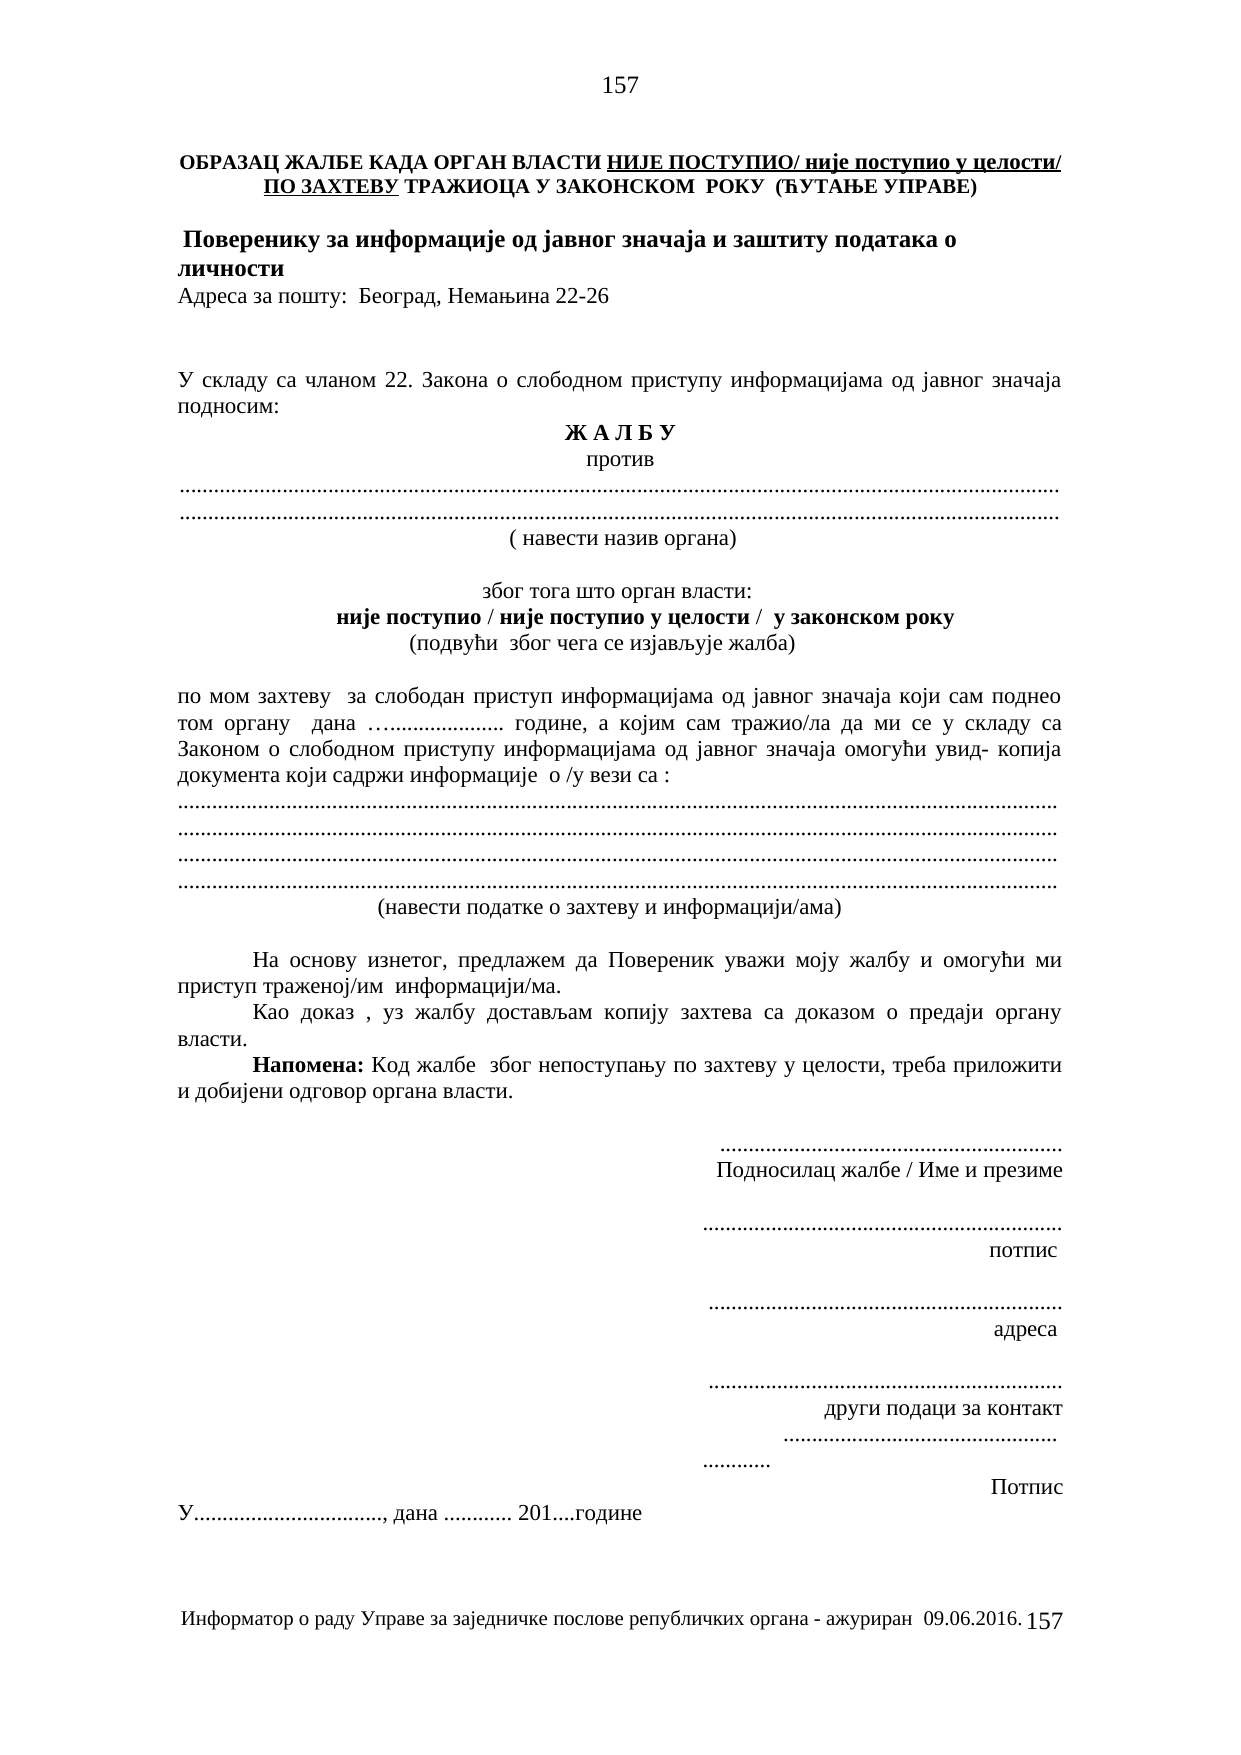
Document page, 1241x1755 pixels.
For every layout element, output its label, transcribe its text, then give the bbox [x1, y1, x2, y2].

text У................................., дана ............ 201....године [177, 1499, 1063, 1526]
text ............................................................ [702, 1130, 1063, 1157]
text .......................................................................................................................................................... [177, 471, 1063, 498]
text ОБРАЗАЦ ЖАЛБЕ КАДА ОРГАН ВЛАСТИ НИЈЕ ПОСТУПИО/ није поступио у целости/ ПО ЗАХТЕВУ ТРАЖИОЦА У ЗАКОНСКОМ РОКУ (ЋУТАЊЕ УПРАВЕ) [177, 148, 1063, 198]
text .......................................................................................................................................................... [177, 498, 1063, 524]
text ( навести назив органа) [177, 524, 1063, 550]
text ............................................................... потпис [702, 1209, 1063, 1262]
text .......................................................................................................................................................... [177, 814, 1063, 840]
text против [177, 445, 1063, 471]
text (навести податке о захтеву и информацији/ама) [177, 893, 1063, 919]
text Подносилац жалбе / Име и презиме [702, 1157, 1063, 1183]
text .............................................................. други подаци за контакт [302, 1367, 1063, 1420]
text .......................................................................................................................................................... [177, 788, 1063, 814]
text .......................................................................................................................................................... [177, 867, 1063, 893]
text (подвући због чега се изјављује жалба) [215, 629, 1063, 656]
text Напомена: Код жалбе због непоступању по захтеву у целости, треба приложити и добијени одговор органа власти. [177, 1051, 1063, 1104]
text Адреса за пошту: Београд, Немањина 22-26 [177, 282, 1063, 308]
text Повереникy за информације од јавног значаја и заштиту података о личности [177, 224, 1063, 282]
text .............................................................. адреса [302, 1288, 1063, 1341]
text ............................................................ [177, 1420, 1063, 1473]
text У складу са чланом 22. Закона о слободном приступу информацијама од јавног значаја подносим: [177, 366, 1063, 419]
text није поступио / није поступио у целости / у законском року [227, 603, 1063, 629]
text На основу изнетог, предлажем да Повереник уважи моју жалбу и омогући ми приступ траженој/им информацији/ма. [177, 946, 1063, 998]
text .......................................................................................................................................................... [177, 840, 1063, 867]
text по мом захтеву за слободан приступ информацијама од јавног значаја који сам поднео том органу дана ….................... године, а којим сам тражио/ла да ми се у складу са Законом о слободном приступу информацијама од јавног значаја омогући увид- копија документа који садржи информације о /у вези са : [177, 682, 1063, 788]
text Потпис [702, 1473, 1063, 1499]
text Као доказ , уз жалбу достављам копију захтева са доказом о предаји органу власти. [177, 998, 1063, 1051]
text због тога што орган власти: [177, 577, 1063, 603]
text Ж А Л Б У [177, 419, 1063, 445]
